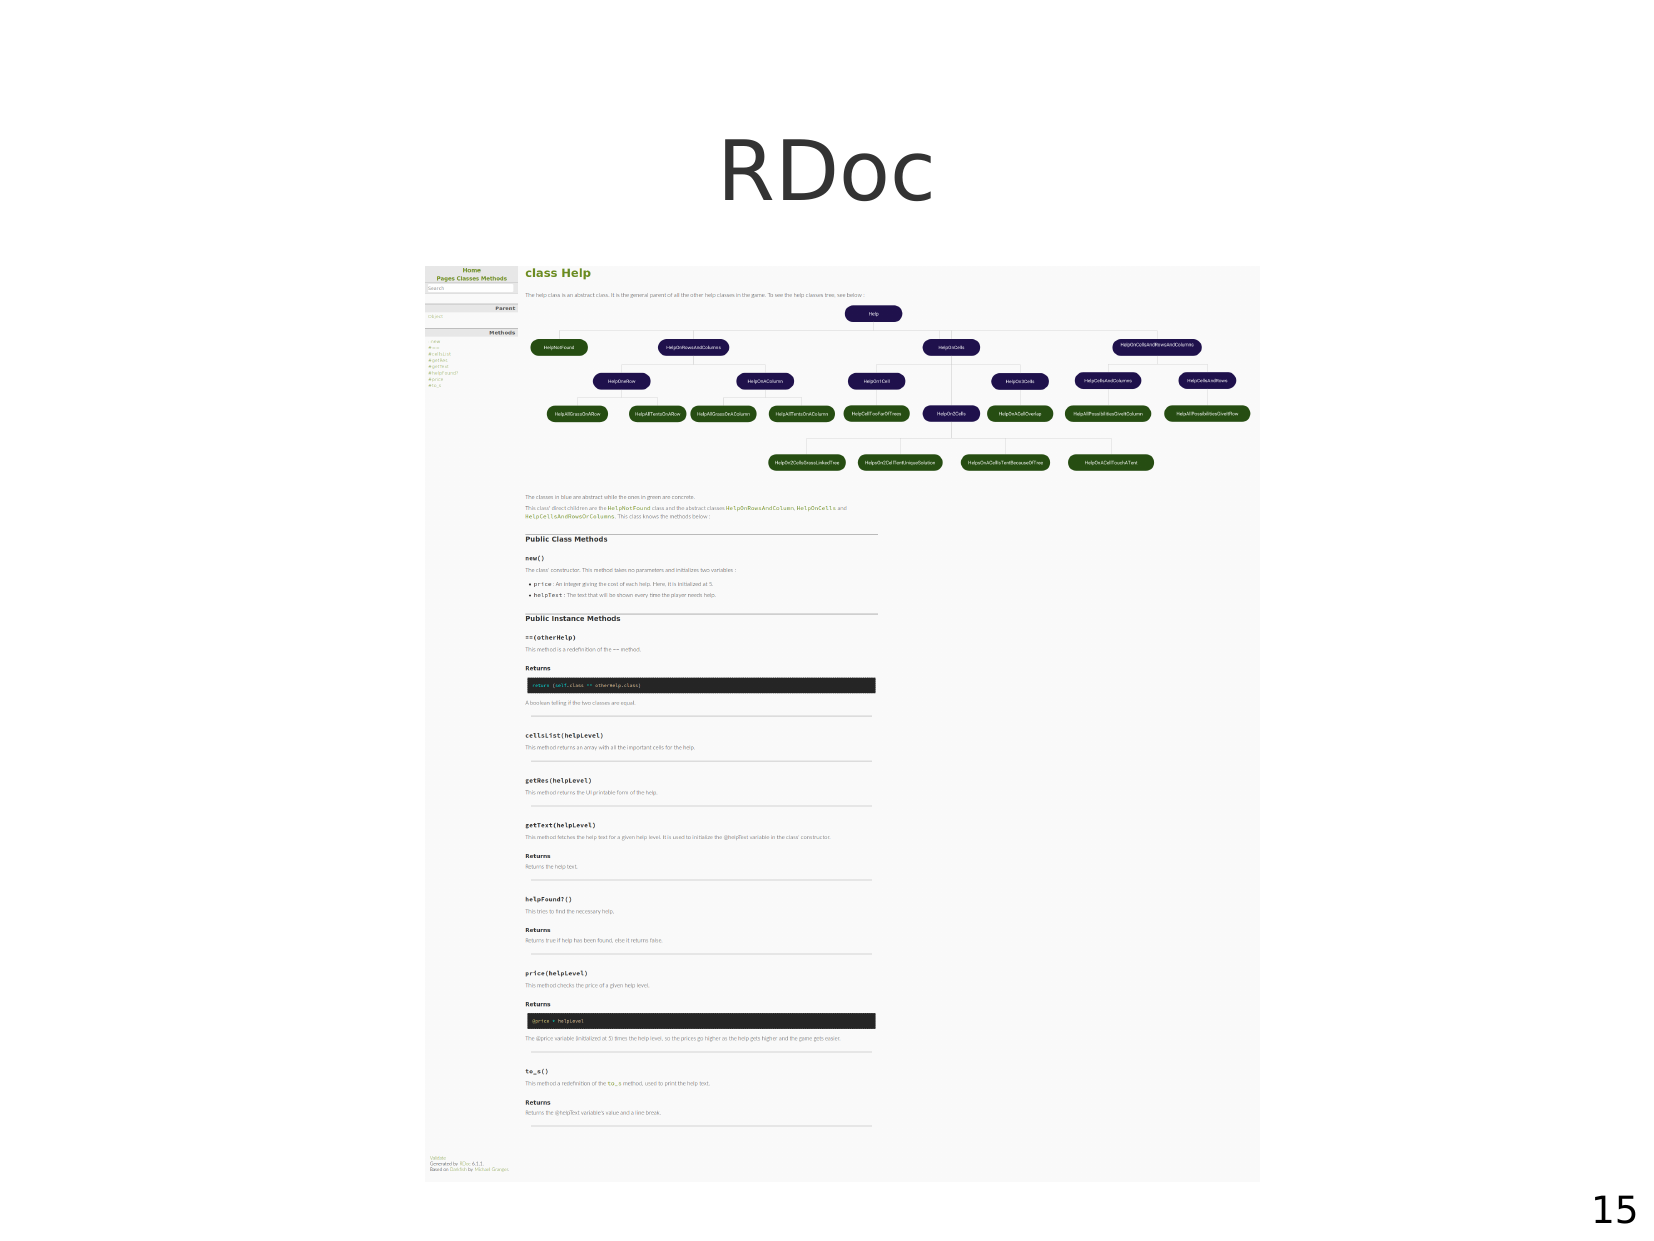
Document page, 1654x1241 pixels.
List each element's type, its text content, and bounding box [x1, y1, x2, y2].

text_box 15 [1576, 1181, 1654, 1240]
picture [425, 266, 1260, 1182]
title RDoc [114, 73, 1539, 271]
